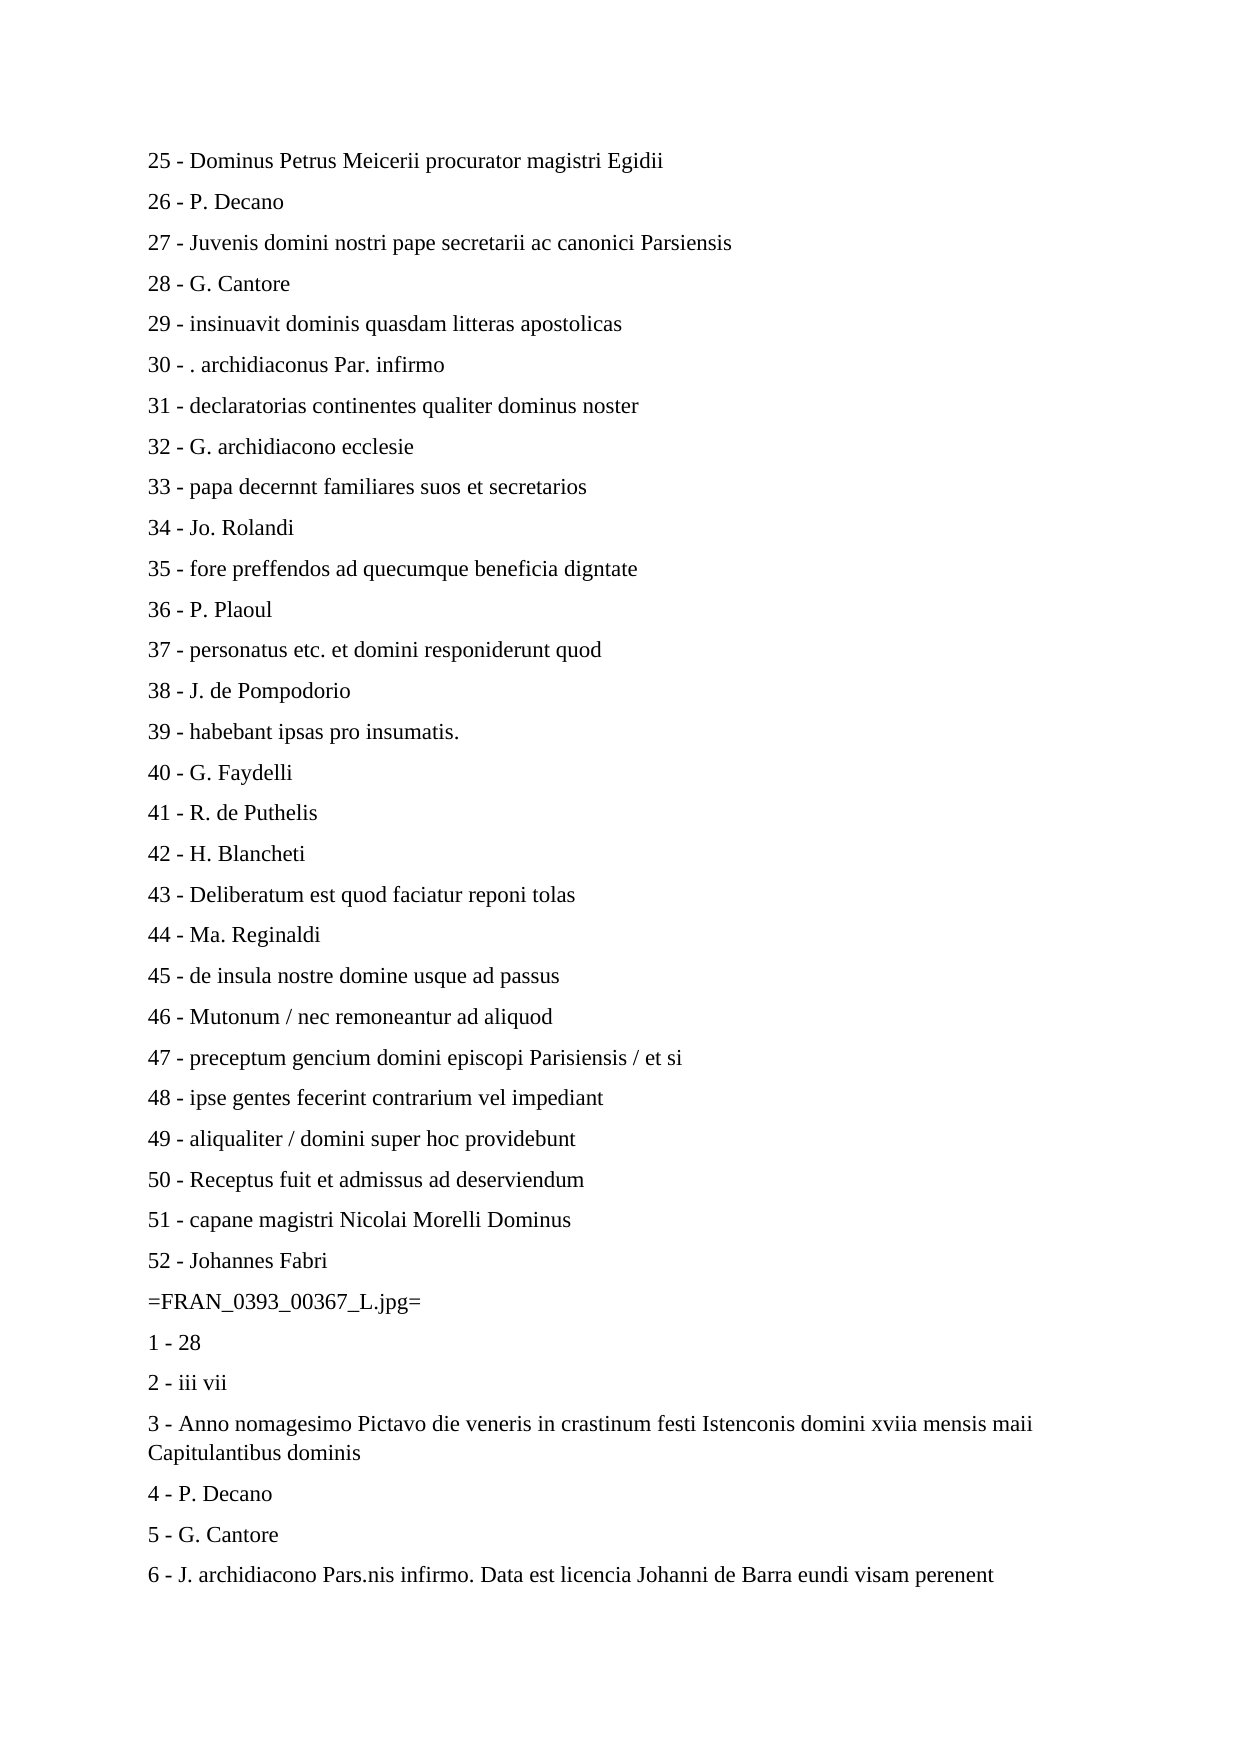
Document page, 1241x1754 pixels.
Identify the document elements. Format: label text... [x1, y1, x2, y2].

text 38 - J. de Pompodorio [148, 677, 1093, 703]
text 39 - habebant ipsas pro insumatis. [148, 718, 1093, 744]
text 2 - iii vii [148, 1369, 1093, 1396]
text =FRAN_0393_00367_L.jpg= [148, 1288, 1093, 1314]
text 32 - G. archidiacono ecclesie [148, 433, 1093, 459]
text 31 - declaratorias continentes qualiter dominus noster [148, 392, 1093, 418]
text 37 - personatus etc. et domini responiderunt quod [148, 636, 1093, 663]
text 36 - P. Plaoul [148, 596, 1093, 622]
text 48 - ipse gentes fecerint contrarium vel impediant [148, 1084, 1093, 1111]
text 30 - . archidiaconus Par. infirmo [148, 351, 1093, 378]
text 51 - capane magistri Nicolai Morelli Dominus [148, 1207, 1093, 1233]
text 3 - Anno nomagesimo Pictavo die veneris in crastinum festi Istenconis domini xviia mensis maii Capitulantibus dominis [148, 1410, 1093, 1466]
text 6 - J. archidiacono Pars.nis infirmo. Data est licencia Johanni de Barra eundi visam perenent [148, 1561, 1093, 1588]
text 33 - papa decernnt familiares suos et secretarios [148, 473, 1093, 500]
text 44 - Ma. Reginaldi [148, 921, 1093, 948]
text 43 - Deliberatum est quod faciatur reponi tolas [148, 881, 1093, 907]
text 40 - G. Faydelli [148, 758, 1093, 785]
text 29 - insinuavit dominis quasdam litteras apostolicas [148, 311, 1093, 337]
text 46 - Mutonum / nec remoneantur ad aliquod [148, 1003, 1093, 1029]
text 52 - Johannes Fabri [148, 1247, 1093, 1274]
text 28 - G. Cantore [148, 270, 1093, 296]
text 41 - R. de Puthelis [148, 799, 1093, 826]
text 1 - 28 [148, 1329, 1093, 1355]
text 34 - Jo. Rolandi [148, 514, 1093, 541]
text 25 - Dominus Petrus Meicerii procurator magistri Egidii [148, 148, 1093, 174]
text 49 - aliqualiter / domini super hoc providebunt [148, 1125, 1093, 1151]
text 45 - de insula nostre domine usque ad passus [148, 962, 1093, 988]
text 50 - Receptus fuit et admissus ad deserviendum [148, 1166, 1093, 1192]
text 42 - H. Blancheti [148, 840, 1093, 866]
text 5 - G. Cantore [148, 1521, 1093, 1547]
text 4 - P. Decano [148, 1480, 1093, 1506]
text 47 - preceptum gencium domini episcopi Parisiensis / et si [148, 1044, 1093, 1070]
text 27 - Juvenis domini nostri pape secretarii ac canonici Parsiensis [148, 229, 1093, 255]
text 26 - P. Decano [148, 188, 1093, 215]
text 35 - fore preffendos ad quecumque beneficia digntate [148, 555, 1093, 581]
